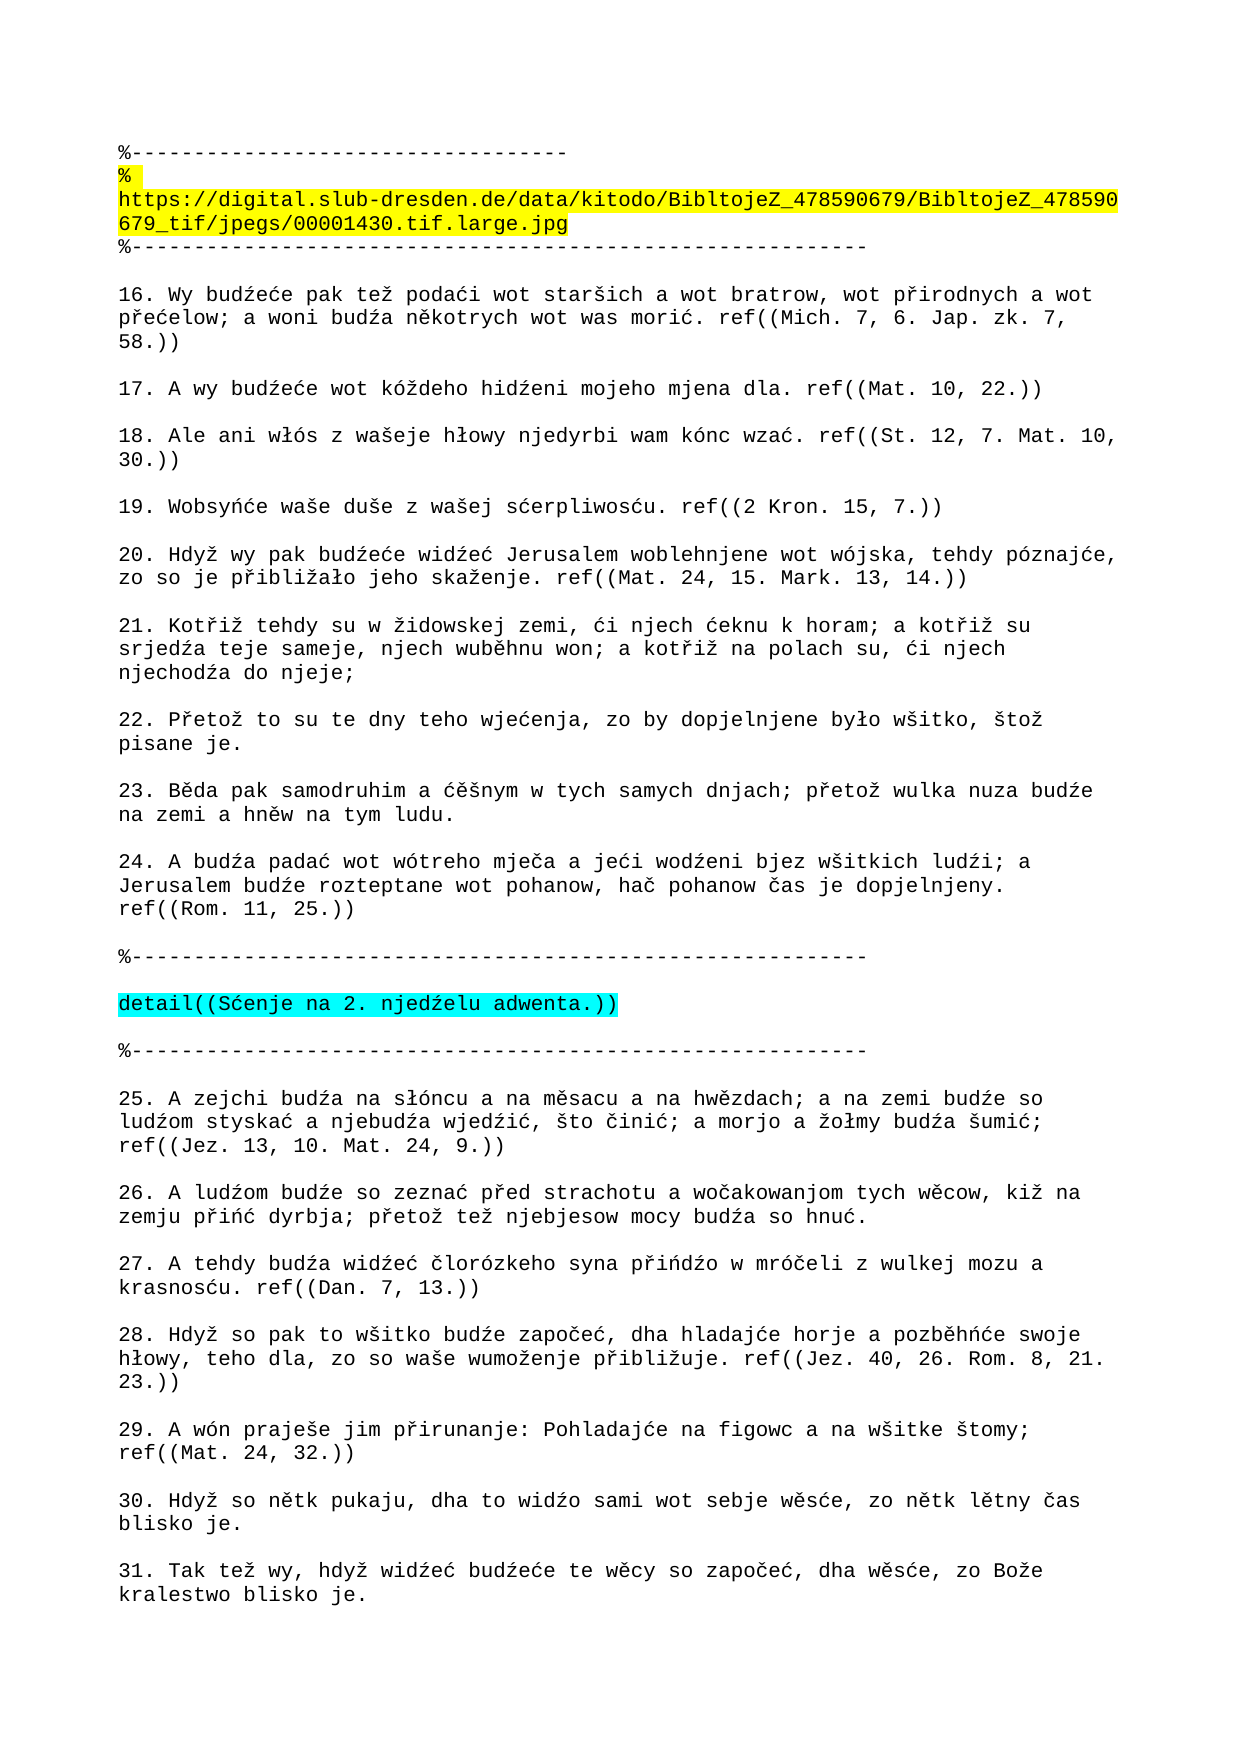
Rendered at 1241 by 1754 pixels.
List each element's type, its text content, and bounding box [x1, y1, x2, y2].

text 16. Wy budźeće pak tež podaći wot staršich a wot bratrow, wot přirodnych a wot přećelow; a woni budźa někotrych wot was morić. ref((Mich. 7, 6. Jap. zk. 7, 58.)) [118, 284, 1122, 354]
text 24. A budźa padać wot wótreho mječa a jeći wodźeni bjez wšitkich ludźi; a Jerusalem budźe rozteptane wot pohanow, hač pohanow čas je dopjelnjeny. ref((Rom. 11, 25.)) [118, 851, 1122, 922]
text %----------------------------------------------------------- [118, 1040, 1122, 1064]
text 23. Běda pak samodruhim a ćěšnym w tych samych dnjach; přetož wulka nuza budźe na zemi a hněw na tym ludu. [118, 780, 1122, 827]
text 30. Hdyž so nětk pukaju, dha to widźo sami wot sebje wěsće, zo nětk lětny čas blisko je. [118, 1489, 1122, 1537]
text 29. A wón praješe jim přirunanje: Pohladajće na figowc a na wšitke štomy; ref((Mat. 24, 32.)) [118, 1419, 1122, 1466]
text 28. Hdyž so pak to wšitko budźe započeć, dha hladajće horje a pozběhńće swoje hłowy, teho dla, zo so waše wumoženje přibližuje. ref((Jez. 40, 26. Rom. 8, 21. 23.)) [118, 1324, 1122, 1395]
text 27. A tehdy budźa widźeć člorózkeho syna přińdźo w mróčeli z wulkej mozu a krasnosću. ref((Dan. 7, 13.)) [118, 1253, 1122, 1300]
text %----------------------------------- [118, 142, 1122, 165]
text %----------------------------------------------------------- [118, 236, 1122, 260]
text 22. Přetož to su te dny teho wjećenja, zo by dopjelnjene było wšitko, štož pisane je. [118, 709, 1122, 757]
text 18. Ale ani włós z wašeje hłowy njedyrbi wam kónc wzać. ref((St. 12, 7. Mat. 10, 30.)) [118, 426, 1122, 473]
text 31. Tak tež wy, hdyž widźeć budźeće te wěcy so započeć, dha wěsće, zo Bože kralestwo blisko je. [118, 1561, 1122, 1608]
text %----------------------------------------------------------- [118, 946, 1122, 969]
text 19. Wobsyńće waše duše z wašej sćerpliwosću. ref((2 Kron. 15, 7.)) [118, 496, 1122, 520]
text 26. A ludźom budźe so zeznać před strachotu a wočakowanjom tych wěcow, kiž na zemju přińć dyrbja; přetož tež njebjesow mocy budźa so hnuć. [118, 1182, 1122, 1229]
text 25. A zejchi budźa na słóncu a na měsacu a na hwězdach; a na zemi budźe so ludźom styskać a njebudźa wjedźić, što činić; a morjo a žołmy budźa šumić; ref((Jez. 13, 10. Mat. 24, 9.)) [118, 1088, 1122, 1158]
text 17. A wy budźeće wot kóždeho hidźeni mojeho mjena dla. ref((Mat. 10, 22.)) [118, 378, 1122, 402]
text % https://digital.slub-dresden.de/data/kitodo/BibltojeZ_478590679/BibltojeZ_478590679_tif/jpegs/00001430.tif.large.jpg [118, 165, 1122, 236]
text 20. Hdyž wy pak budźeće widźeć Jerusalem woblehnjene wot wójska, tehdy póznajće, zo so je přibližało jeho skaženje. ref((Mat. 24, 15. Mark. 13, 14.)) [118, 544, 1122, 591]
text detail((Sćenje na 2. njedźelu adwenta.)) [118, 993, 1122, 1017]
text 21. Kotřiž tehdy su w židowskej zemi, ći njech ćeknu k horam; a kotřiž su srjedźa teje sameje, njech wuběhnu won; a kotřiž na polach su, ći njech njechodźa do njeje; [118, 615, 1122, 686]
